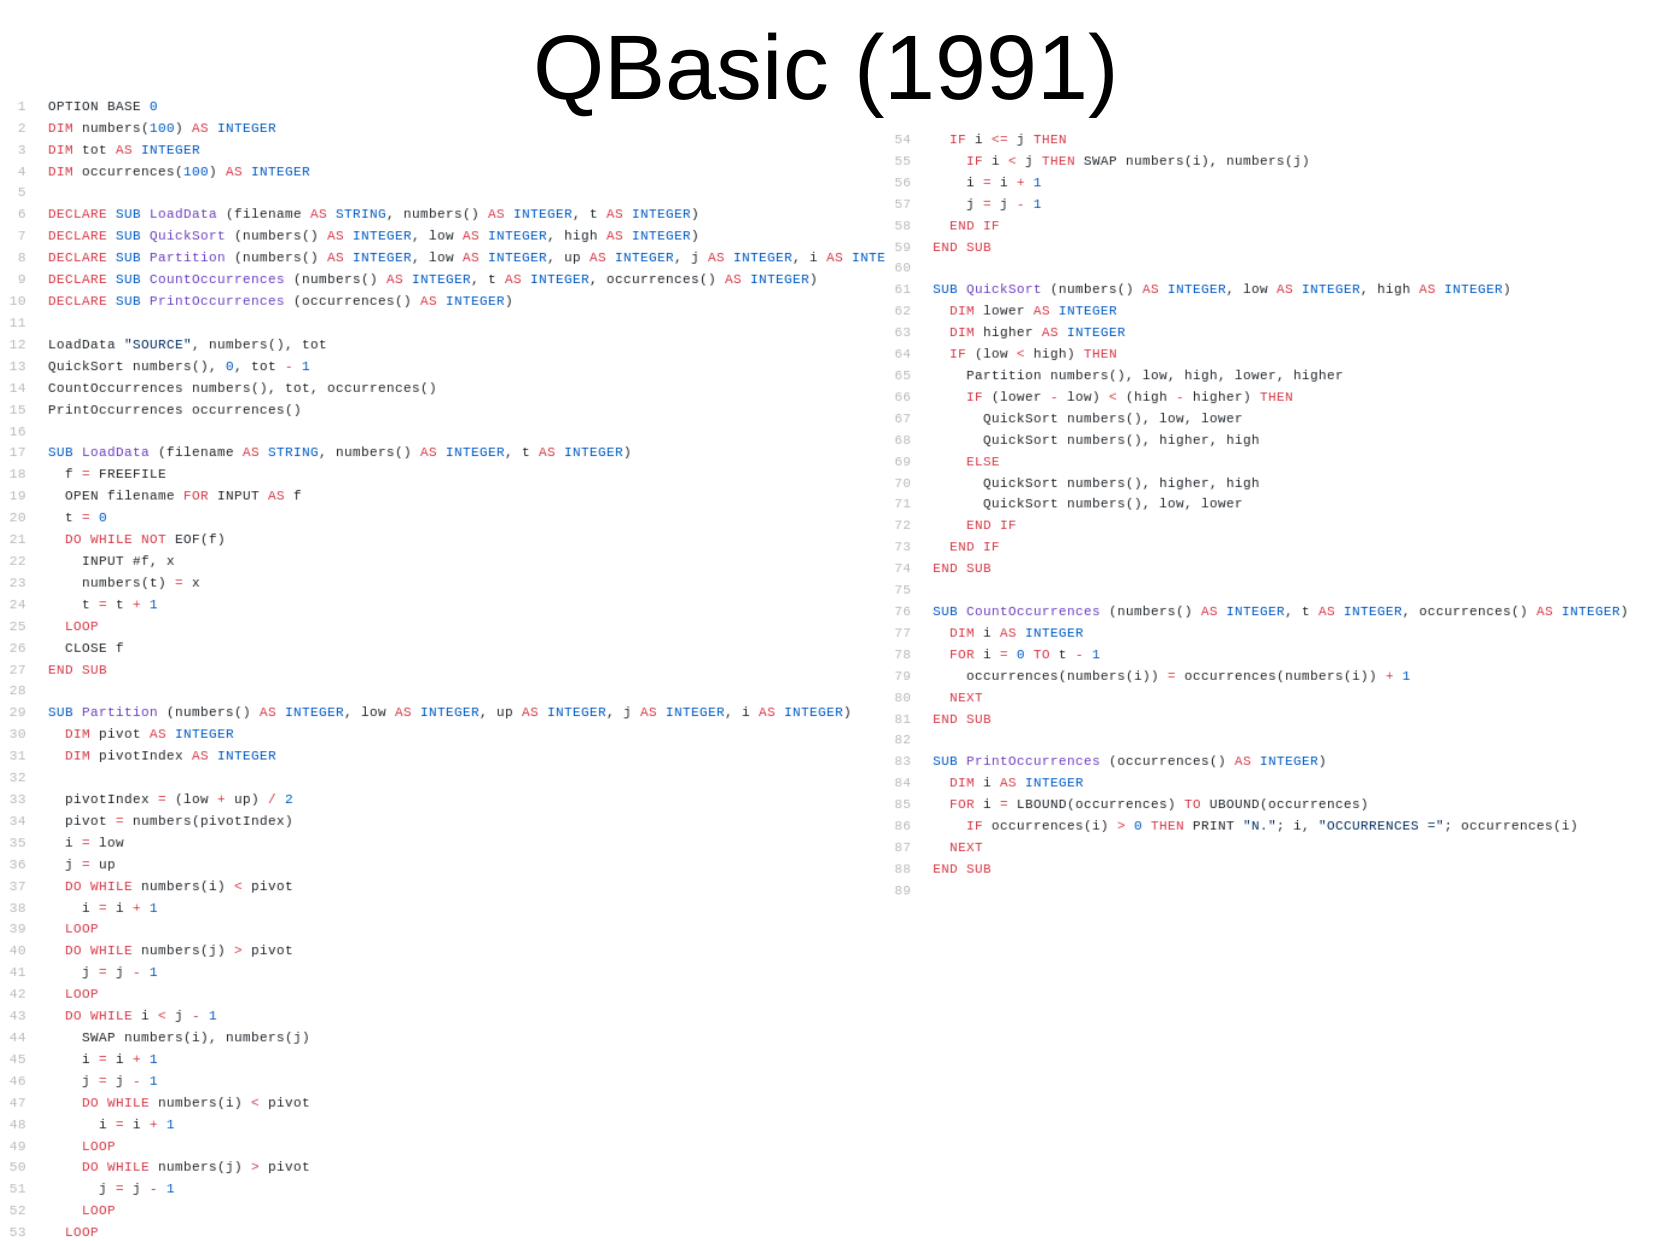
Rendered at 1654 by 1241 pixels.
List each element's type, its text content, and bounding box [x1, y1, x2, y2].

title QBasic (1991) [82, 16, 1571, 120]
picture [1, 97, 1630, 1241]
